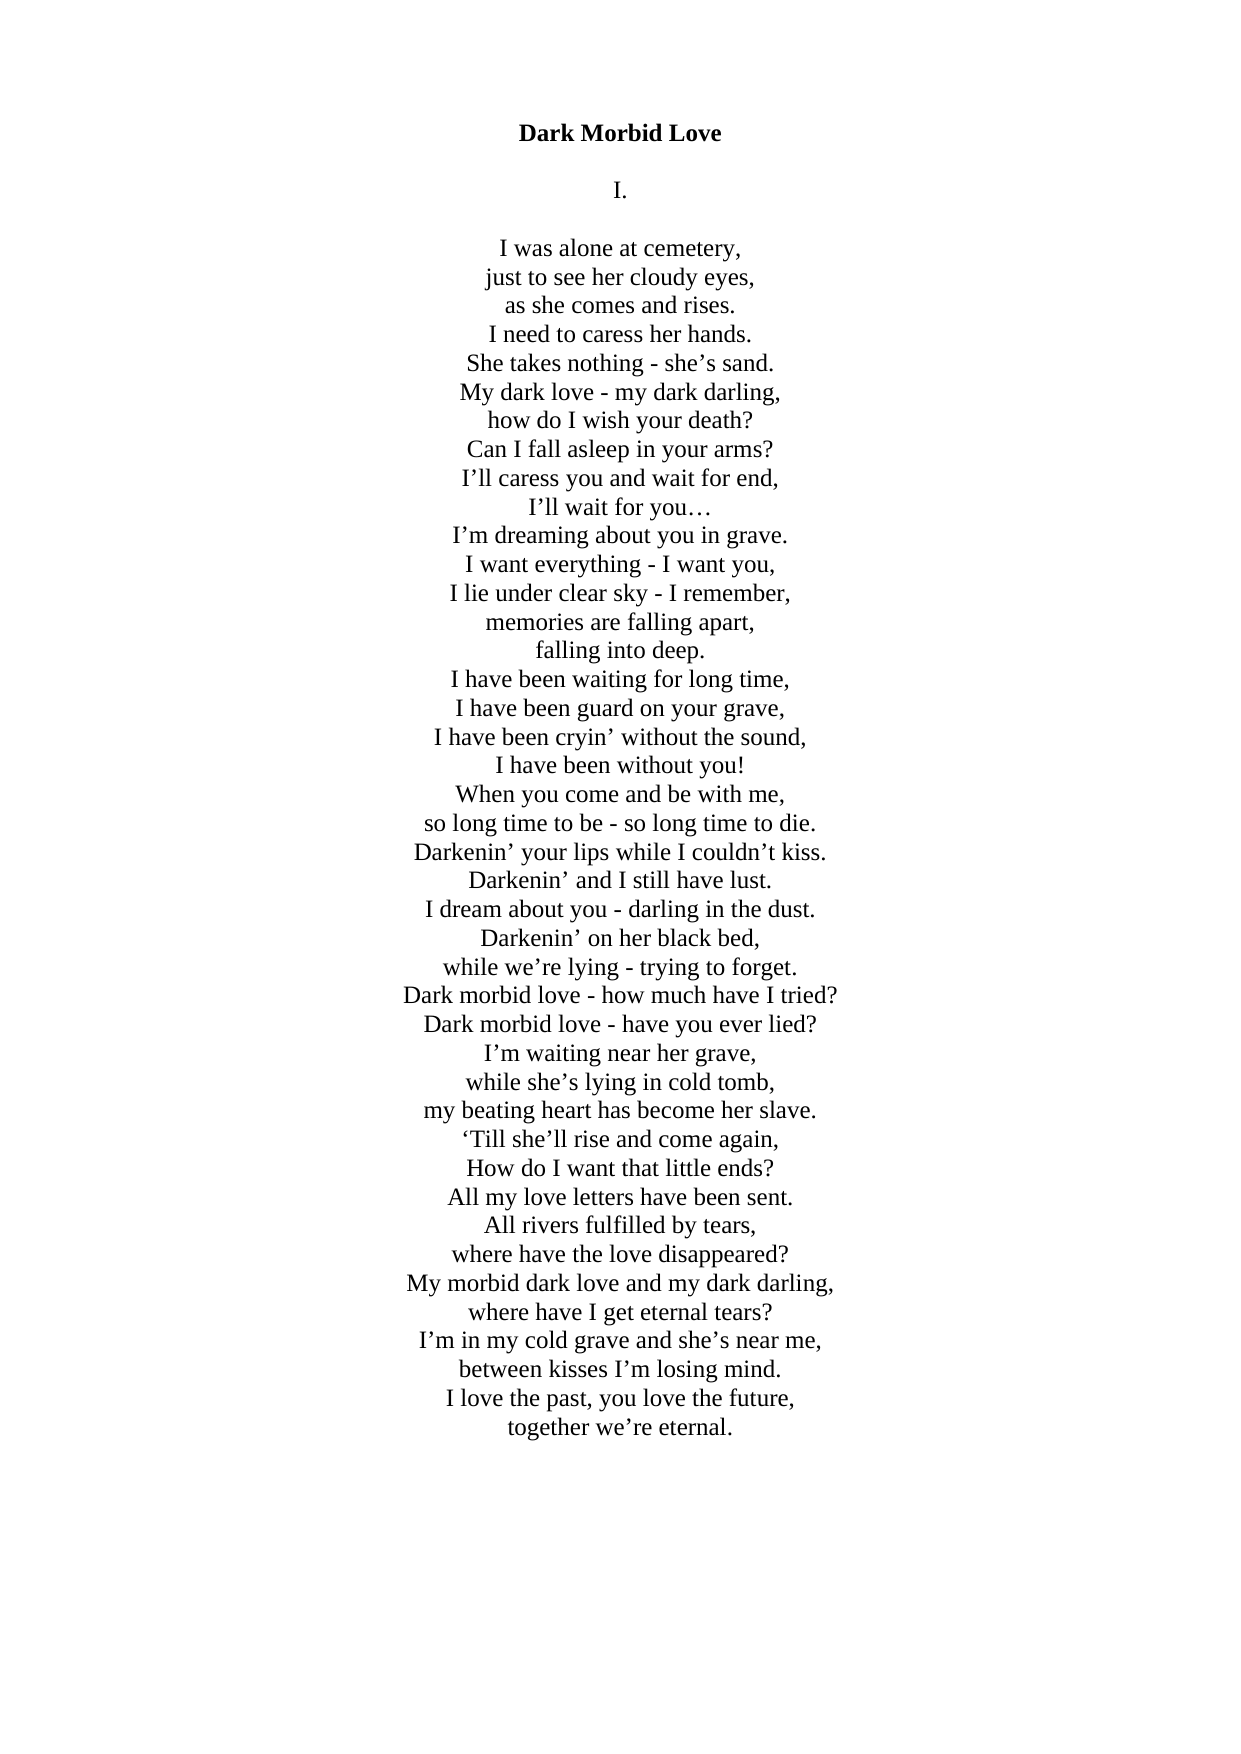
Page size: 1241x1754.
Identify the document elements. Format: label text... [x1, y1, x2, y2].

text All rivers fulfilled by tears, [118, 1211, 1122, 1239]
text so long time to be - so long time to die. [118, 808, 1122, 837]
text memories are falling apart, [118, 607, 1122, 636]
text Dark Morbid Love [118, 118, 1122, 147]
text I’m waiting near her grave, [118, 1038, 1122, 1067]
text I love the past, you love the future, [118, 1383, 1122, 1412]
text All my love letters have been sent. [118, 1182, 1122, 1211]
text I have been without you! [118, 751, 1122, 779]
text I need to caress her hands. [118, 319, 1122, 348]
text Darkenin’ your lips while I couldn’t kiss. [118, 837, 1122, 866]
text together we’re eternal. [118, 1412, 1122, 1441]
text How do I want that little ends? [118, 1153, 1122, 1182]
text Darkenin’ on her black bed, [118, 923, 1122, 952]
text as she comes and rises. [118, 291, 1122, 319]
text I’ll wait for you… [118, 492, 1122, 521]
text falling into deep. [118, 636, 1122, 664]
text ‘Till she’ll rise and come again, [118, 1124, 1122, 1153]
text while we’re lying - trying to forget. [118, 952, 1122, 981]
text how do I wish your death? [118, 406, 1122, 434]
text I lie under clear sky - I remember, [118, 578, 1122, 607]
text my beating heart has become her slave. [118, 1096, 1122, 1124]
text I. [118, 176, 1122, 204]
text I dream about you - darling in the dust. [118, 894, 1122, 923]
text When you come and be with me, [118, 779, 1122, 808]
text She takes nothing - she’s sand. [118, 348, 1122, 377]
text I’m dreaming about you in grave. [118, 521, 1122, 549]
text I was alone at cemetery, [118, 233, 1122, 262]
text I have been cryin’ without the sound, [118, 722, 1122, 751]
text My morbid dark love and my dark darling, [118, 1268, 1122, 1297]
text Dark morbid love - how much have I tried? [118, 981, 1122, 1009]
text just to see her cloudy eyes, [118, 262, 1122, 291]
text where have I get eternal tears? [118, 1297, 1122, 1326]
text I have been guard on your grave, [118, 693, 1122, 722]
text Can I fall asleep in your arms? [118, 434, 1122, 463]
text where have the love disappeared? [118, 1239, 1122, 1268]
text I want everything - I want you, [118, 549, 1122, 578]
text I’m in my cold grave and she’s near me, [118, 1326, 1122, 1354]
text Dark morbid love - have you ever lied? [118, 1009, 1122, 1038]
text I have been waiting for long time, [118, 664, 1122, 693]
text while she’s lying in cold tomb, [118, 1067, 1122, 1096]
text My dark love - my dark darling, [118, 377, 1122, 406]
text Darkenin’ and I still have lust. [118, 866, 1122, 894]
text I’ll caress you and wait for end, [118, 463, 1122, 492]
text between kisses I’m losing mind. [118, 1354, 1122, 1383]
